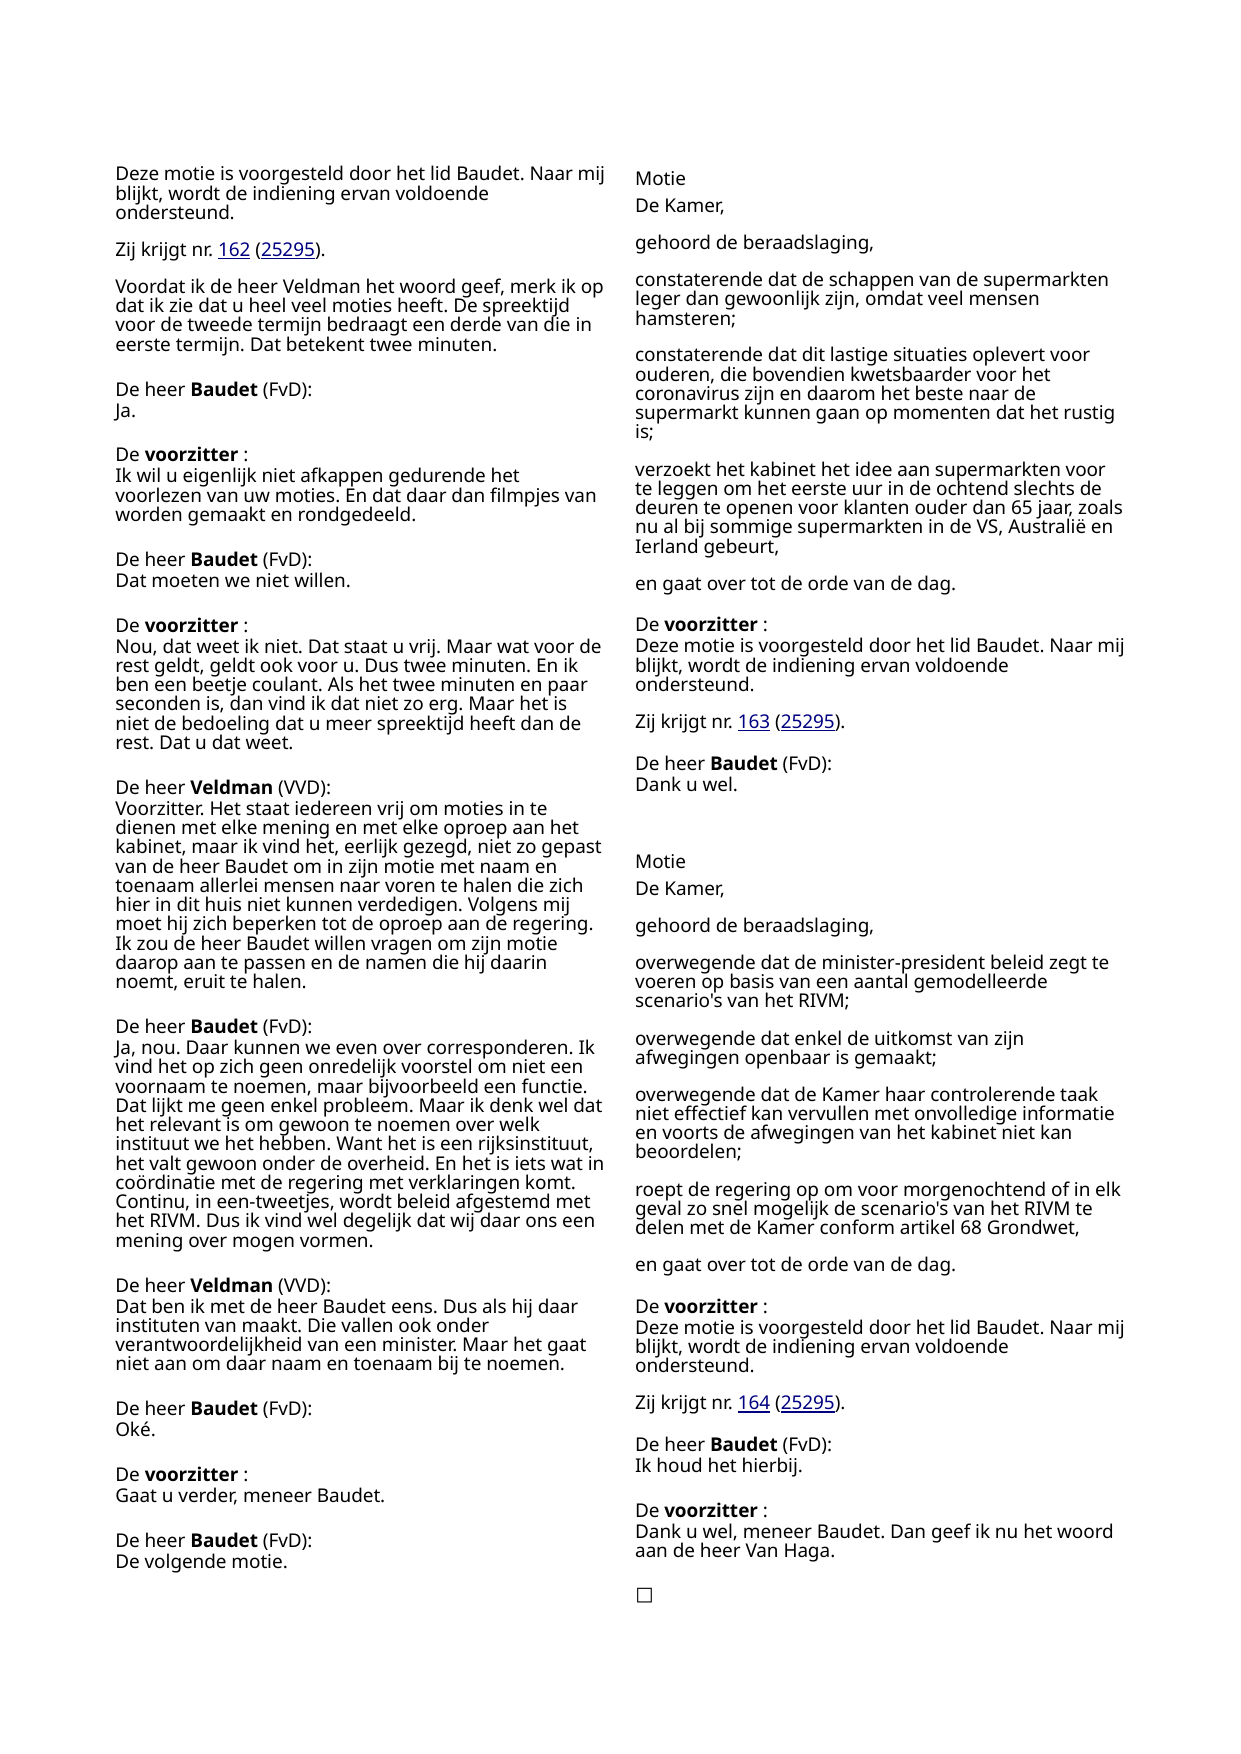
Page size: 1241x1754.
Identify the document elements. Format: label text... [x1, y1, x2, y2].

text Ja. [115, 402, 605, 421]
text De voorzitter : [115, 442, 605, 467]
text Voordat ik de heer Veldman het woord geef, merk ik op dat ik zie dat u heel veel moties heeft. De spreektijd voor de tweede termijn bedraagt een derde van die in eerste termijn. Dat betekent twee minuten. [115, 278, 605, 355]
text Ja, nou. Daar kunnen we even over corresponderen. Ik vind het op zich geen onredelijk voorstel om niet een voornaam te noemen, maar bijvoorbeeld een functie. Dat lijkt me geen enkel probleem. Maar ik denk wel dat het relevant is om gewoon te noemen over welk instituut we het hebben. Want het is een rijksinstituut, het valt gewoon onder de overheid. En het is iets wat in coördinatie met de regering met verklaringen komt. Continu, in een-tweetjes, wordt beleid afgestemd met het RIVM. Dus ik vind wel degelijk dat wij daar ons een mening over mogen vormen. [115, 1039, 605, 1251]
text De voorzitter : [115, 1461, 605, 1487]
text roept de regering op om voor morgenochtend of in elk geval zo snel mogelijk de scenario's van het RIVM te delen met de Kamer conform artikel 68 Grondwet, [635, 1181, 1125, 1238]
text Motie [635, 848, 1125, 874]
text De heer Baudet (FvD): [115, 1396, 605, 1421]
text De voorzitter : [635, 612, 1125, 637]
text Nou, dat weet ik niet. Dat staat u vrij. Maar wat voor de rest geldt, geldt ook voor u. Dus twee minuten. En ik ben een beetje coulant. Als het twee minuten en paar seconden is, dan vind ik dat niet zo erg. Maar het is niet de bedoeling dat u meer spreektijd heeft dan de rest. Dat u dat weet. [115, 638, 605, 753]
text De heer Baudet (FvD): [115, 546, 605, 572]
text De heer Baudet (FvD): [115, 376, 605, 402]
text Dat moeten we niet willen. [115, 572, 605, 591]
text en gaat over tot de orde van de dag. [635, 574, 1125, 594]
text Dank u wel. [635, 776, 1125, 795]
text overwegende dat enkel de uitkomst van zijn afwegingen openbaar is gemaakt; [635, 1029, 1125, 1068]
text overwegende dat de minister-president beleid zegt te voeren op basis van een aantal gemodelleerde scenario's van het RIVM; [635, 954, 1125, 1012]
text constaterende dat de schappen van de supermarkten leger dan gewoonlijk zijn, omdat veel mensen hamsteren; [635, 271, 1125, 329]
text Deze motie is voorgesteld door het lid Baudet. Naar mij blijkt, wordt de indiening ervan voldoende ondersteund. [635, 637, 1125, 695]
text overwegende dat de Kamer haar controlerende taak niet effectief kan vervullen met onvolledige informatie en voorts de afwegingen van het kabinet niet kan beoordelen; [635, 1086, 1125, 1163]
text Ik wil u eigenlijk niet afkappen gedurende het voorlezen van uw moties. En dat daar dan filmpjes van worden gemaakt en rondgedeeld. [115, 467, 605, 525]
text Oké. [115, 1421, 605, 1441]
text Dat ben ik met de heer Baudet eens. Dus als hij daar instituten van maakt. Die vallen ook onder verantwoordelijkheid van een minister. Maar het gaat niet aan om daar naam en toenaam bij te noemen. [115, 1298, 605, 1375]
text De heer Baudet (FvD): [115, 1527, 605, 1553]
text Dank u wel, meneer Baudet. Dan geef ik nu het woord aan de heer Van Haga. [635, 1523, 1125, 1561]
text De heer Baudet (FvD): [635, 750, 1125, 776]
text Ik houd het hierbij. [635, 1457, 1125, 1476]
text Gaat u verder, meneer Baudet. [115, 1487, 605, 1506]
text Motie [635, 165, 1125, 191]
text verzoekt het kabinet het idee aan supermarkten voor te leggen om het eerste uur in de ochtend slechts de deuren te openen voor klanten ouder dan 65 jaar, zoals nu al bij sommige supermarkten in de VS, Australië en Ierland gebeurt, [635, 461, 1125, 557]
text gehoord de beraadslaging, [635, 234, 1125, 253]
text Voorzitter. Het staat iedereen vrij om moties in te dienen met elke mening en met elke oproep aan het kabinet, maar ik vind het, eerlijk gezegd, niet zo gepast van de heer Baudet om in zijn motie met naam en toenaam allerlei mensen naar voren te halen die zich hier in dit huis niet kunnen verdedigen. Volgens mij moet hij zich beperken tot de oproep aan de regering. Ik zou de heer Baudet willen vragen om zijn motie daarop aan te passen en de namen die hij daarin noemt, eruit te halen. [115, 800, 605, 992]
text Deze motie is voorgesteld door het lid Baudet. Naar mij blijkt, wordt de indiening ervan voldoende ondersteund. [115, 165, 605, 223]
text De Kamer, [635, 197, 1125, 216]
text Zij krijgt nr. 162 (25295). [115, 241, 605, 260]
text De volgende motie. [115, 1553, 605, 1572]
text De heer Veldman (VVD): [115, 774, 605, 800]
text De heer Veldman (VVD): [115, 1272, 605, 1298]
text De voorzitter : [635, 1497, 1125, 1523]
text Zij krijgt nr. 163 (25295). [635, 713, 1125, 732]
text Zij krijgt nr. 164 (25295). [635, 1394, 1125, 1413]
text constaterende dat dit lastige situaties oplevert voor ouderen, die bovendien kwetsbaarder voor het coronavirus zijn en daarom het beste naar de supermarkt kunnen gaan op momenten dat het rustig is; [635, 346, 1125, 443]
text De heer Baudet (FvD): [635, 1431, 1125, 1457]
text Deze motie is voorgesteld door het lid Baudet. Naar mij blijkt, wordt de indiening ervan voldoende ondersteund. [635, 1319, 1125, 1377]
text en gaat over tot de orde van de dag. [635, 1256, 1125, 1275]
text De voorzitter : [115, 612, 605, 638]
text De voorzitter : [635, 1293, 1125, 1319]
text De Kamer, [635, 880, 1125, 899]
text gehoord de beraadslaging, [635, 917, 1125, 936]
text De heer Baudet (FvD): [115, 1013, 605, 1039]
text ⬜ [635, 1582, 1125, 1608]
